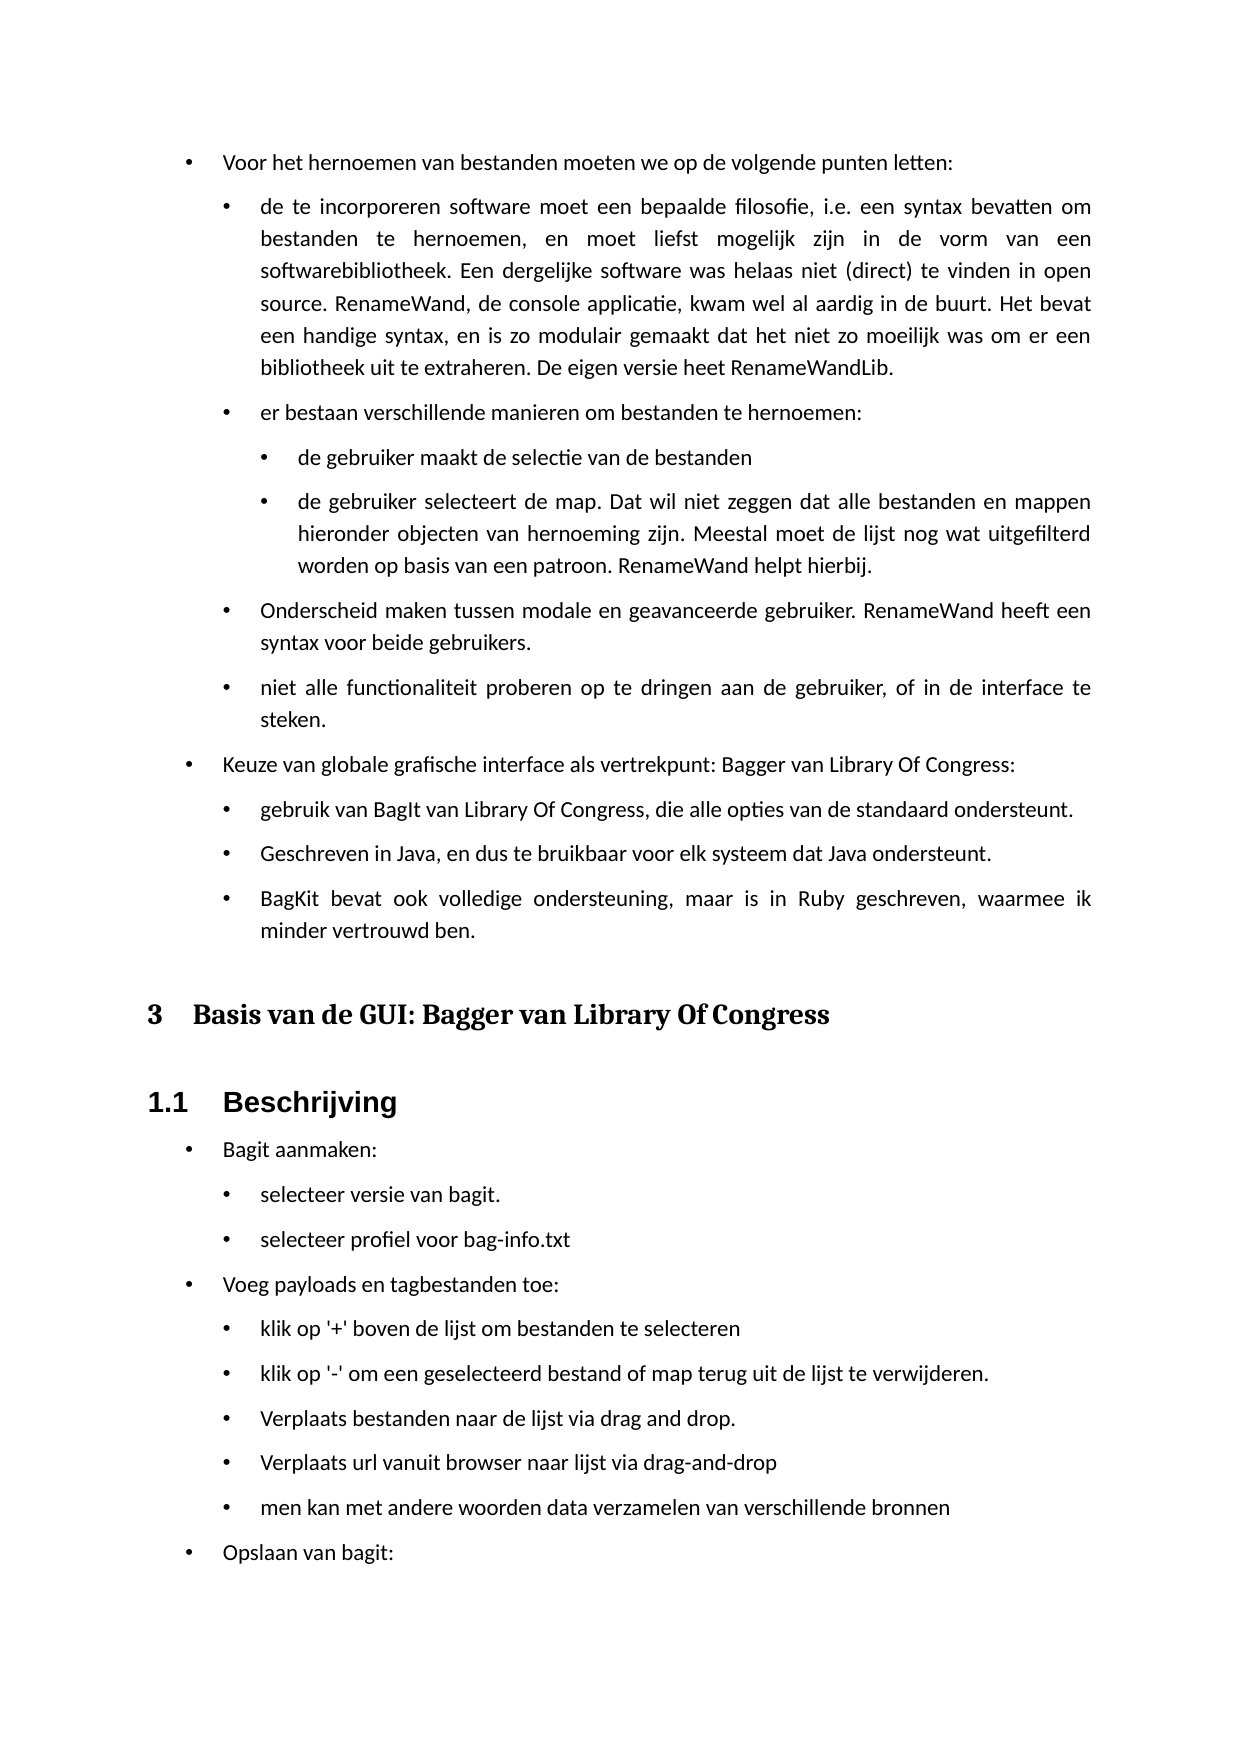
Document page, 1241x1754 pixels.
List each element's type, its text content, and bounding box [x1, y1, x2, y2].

list selecteer versie van bagit. [223, 1180, 1093, 1208]
list Bagit aanmaken: [185, 1136, 1093, 1164]
list Onderscheid maken tussen modale en geavanceerde gebruiker. RenameWand heeft een syntax voor beide gebruikers. [223, 596, 1093, 657]
list Verplaats bestanden naar de lijst via drag and drop. [223, 1404, 1093, 1432]
list BagKit bevat ook volledige ondersteuning, maar is in Ruby geschreven, waarmee ik minder vertrouwd ben. [223, 884, 1093, 944]
subtitle Beschrijving [148, 1084, 1093, 1118]
list Opslaan van bagit: [185, 1538, 1093, 1566]
list Voeg payloads en tagbestanden toe: [185, 1270, 1093, 1298]
list Verplaats url vanuit browser naar lijst via drag-and-drop [223, 1448, 1093, 1476]
list er bestaan verschillende manieren om bestanden te hernoemen: [223, 398, 1093, 426]
list klik op '-' om een geselecteerd bestand of map terug uit de lijst te verwijderen. [223, 1359, 1093, 1387]
list de gebruiker selecteert de map. Dat wil niet zeggen dat alle bestanden en mappen hieronder objecten van hernoeming zijn. Meestal moet de lijst nog wat uitgefilterd worden op basis van een patroon. RenameWand helpt hierbij. [260, 487, 1093, 580]
list Geschreven in Java, en dus te bruikbaar voor elk systeem dat Java ondersteunt. [223, 839, 1093, 867]
list gebruik van BagIt van Library Of Congress, die alle opties van de standaard ondersteunt. [223, 795, 1093, 823]
list niet alle functionaliteit proberen op te dringen aan de gebruiker, of in de interface te steken. [223, 673, 1093, 733]
list Voor het hernoemen van bestanden moeten we op de volgende punten letten: [185, 148, 1093, 176]
list de te incorporeren software moet een bepaalde filosofie, i.e. een syntax bevatten om bestanden te hernoemen, en moet liefst mogelijk zijn in de vorm van een softwarebibliotheek. Een dergelijke software was helaas niet (direct) te vinden in open source. RenameWand, de console applicatie, kwam wel al aardig in de buurt. Het bevat een handige syntax, en is zo modulair gemaakt dat het niet zo moeilijk was om er een bibliotheek uit te extraheren. De eigen versie heet RenameWandLib. [223, 192, 1093, 381]
list Keuze van globale grafische interface als vertrekpunt: Bagger van Library Of Congress: [185, 750, 1093, 778]
list klik op '+' boven de lijst om bestanden te selecteren [223, 1314, 1093, 1342]
list men kan met andere woorden data verzamelen van verschillende bronnen [223, 1493, 1093, 1521]
list selecteer profiel voor bag-info.txt [223, 1225, 1093, 1253]
subtitle Basis van de GUI: Bagger van Library Of Congress [148, 998, 1093, 1032]
list de gebruiker maakt de selectie van de bestanden [260, 443, 1093, 471]
